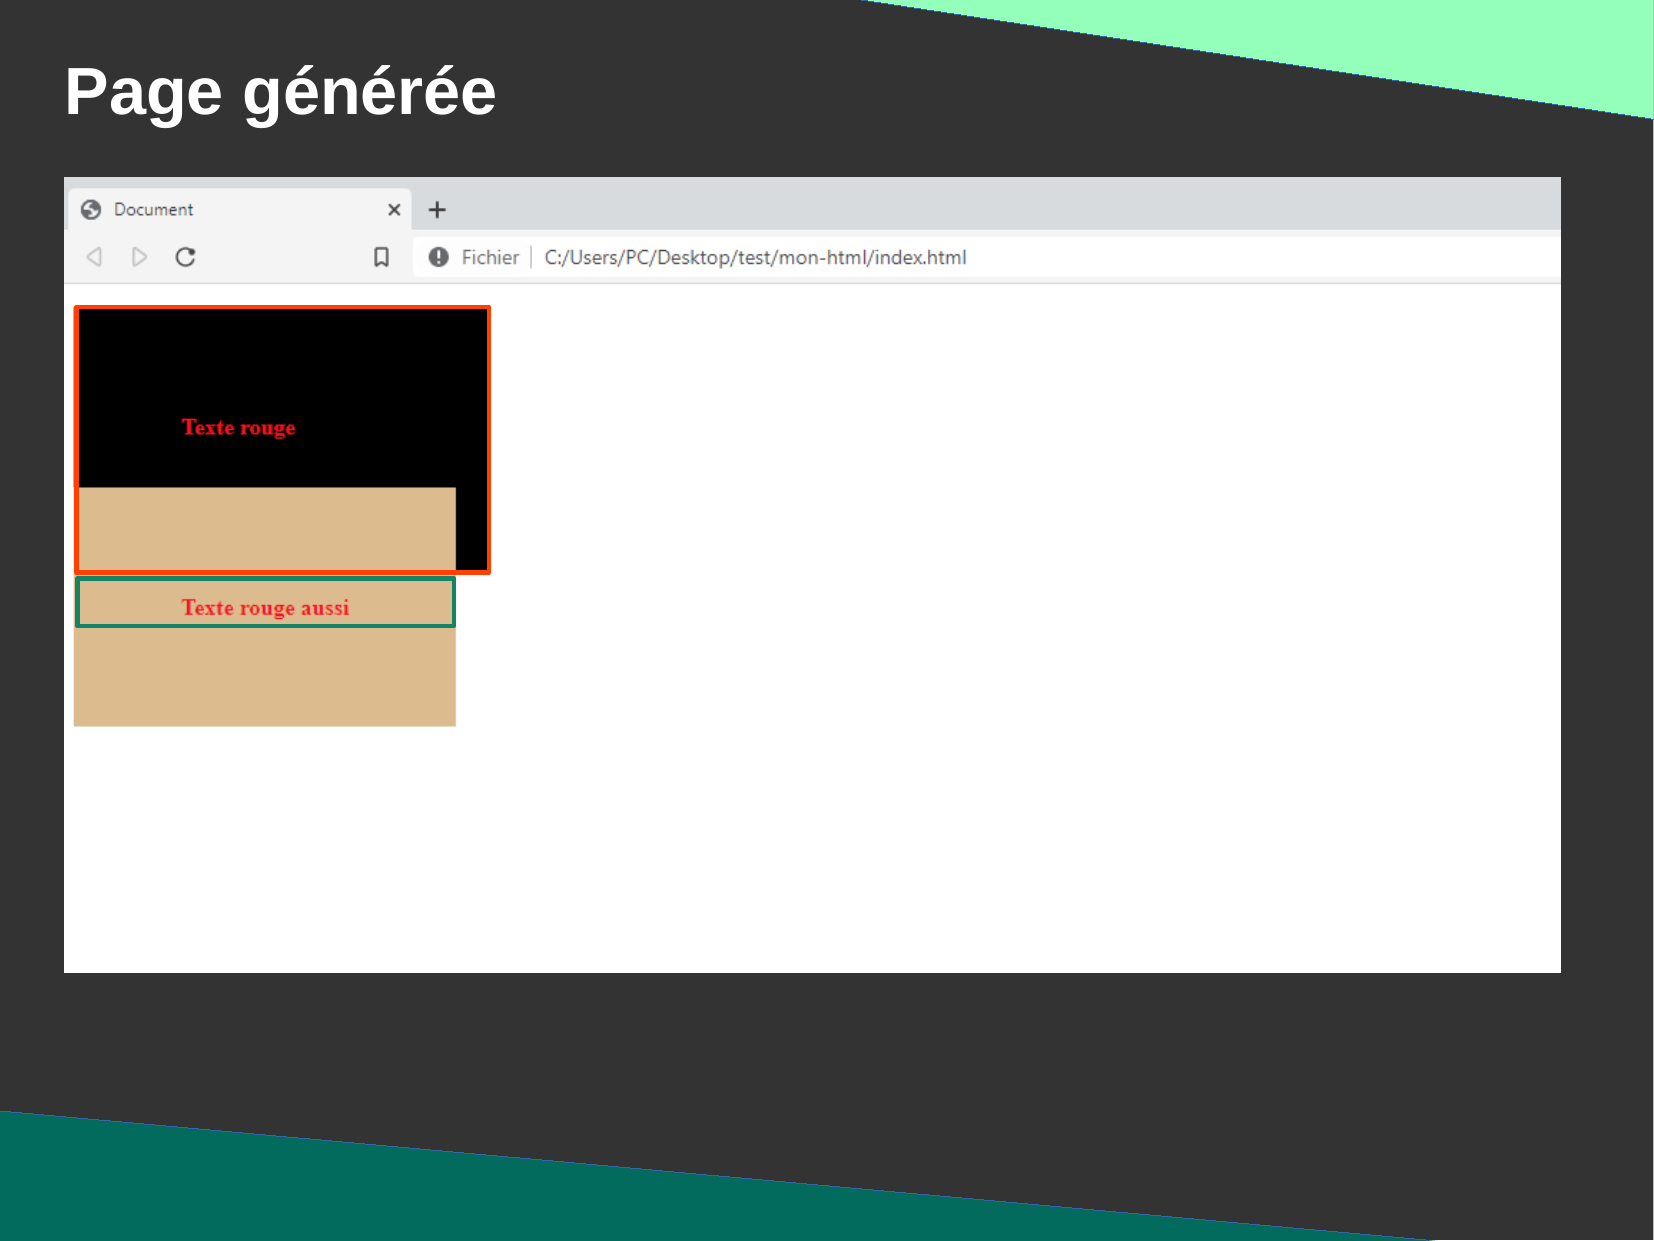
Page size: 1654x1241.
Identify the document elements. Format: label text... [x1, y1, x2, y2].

picture [64, 177, 1561, 973]
text_box [861, 0, 1654, 120]
title Page générée [64, 54, 1553, 157]
